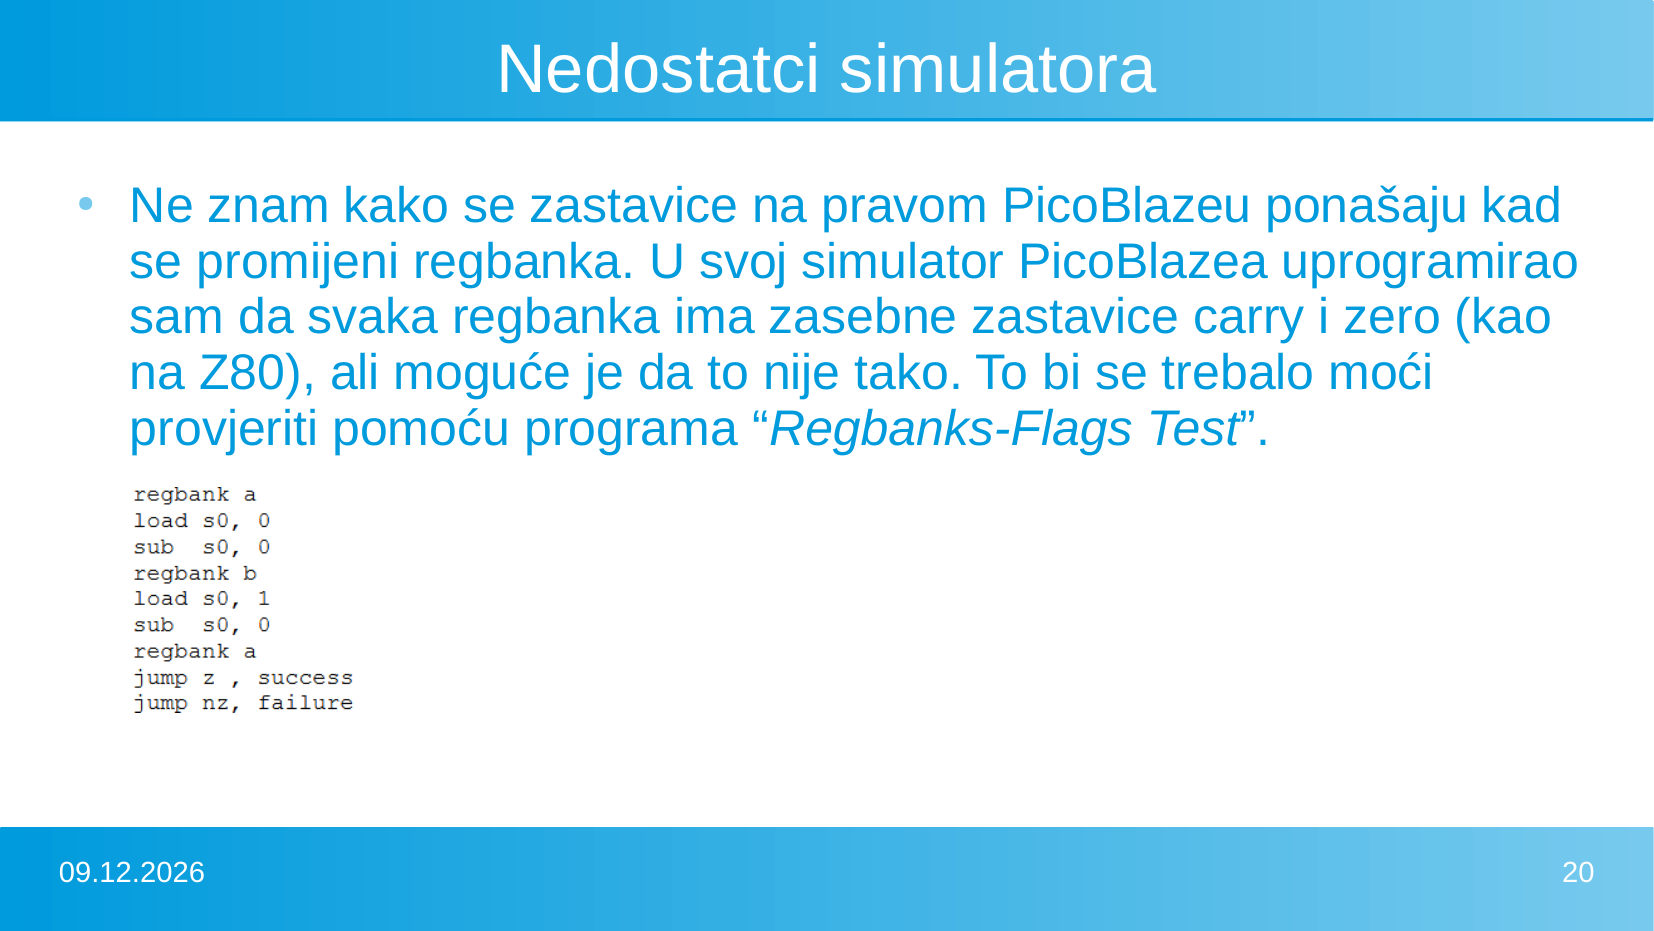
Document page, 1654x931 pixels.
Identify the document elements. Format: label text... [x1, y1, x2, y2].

picture [116, 487, 376, 713]
list Ne znam kako se zastavice na pravom PicoBlazeu ponašaju kad se promijeni regbanka. U svoj simulator PicoBlazea uprogramirao sam da svaka regbanka ima zasebne zastavice carry i zero (kao na Z80), ali moguće je da to nije tako. To bi se trebalo moći provjeriti pomoću programa “Regbanks-Flags Test”. [59, 177, 1595, 768]
title Nedostatci simulatora [59, 29, 1595, 108]
